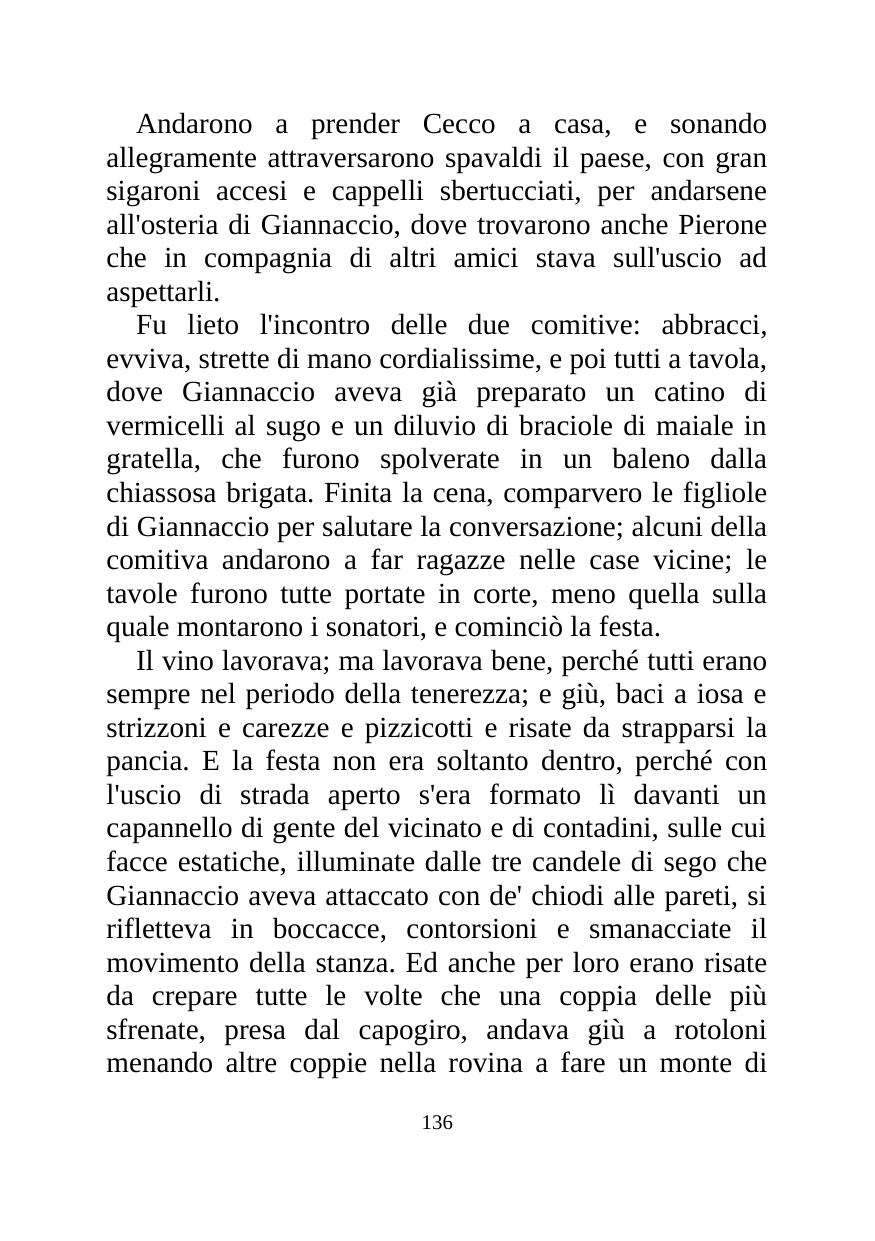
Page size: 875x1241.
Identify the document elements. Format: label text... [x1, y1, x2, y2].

text Il vino lavorava; ma lavorava bene, perché tutti erano sempre nel periodo della tenerezza; e giù, baci a iosa e strizzoni e carezze e pizzicotti e risate da strapparsi la pancia. E la festa non era soltanto dentro, perché con l'uscio di strada aperto s'era formato lì davanti un capannello di gente del vicinato e di contadini, sulle cui facce estatiche, illuminate dalle tre candele di sego che Giannaccio aveva attaccato con de' chiodi alle pareti, si rifletteva in boccacce, contorsioni e smanacciate il movimento della stanza. Ed anche per loro erano risate da crepare tutte le volte che una coppia delle più sfrenate, presa dal capogiro, andava giù a rotoloni menando altre coppie nella rovina a fare un monte di [106, 643, 768, 1079]
text Andarono a prender Cecco a casa, e sonando allegramente attraversarono spavaldi il paese, con gran sigaroni accesi e cappelli sbertucciati, per andarsene all'osteria di Giannaccio, dove trovarono anche Pierone che in compagnia di altri amici stava sull'uscio ad aspettarli. [106, 106, 768, 307]
text Fu lieto l'incontro delle due comitive: abbracci, evviva, strette di mano cordialissime, e poi tutti a tavola, dove Giannaccio aveva già preparato un catino di vermicelli al sugo e un diluvio di braciole di maiale in gratella, che furono spolverate in un baleno dalla chiassosa brigata. Finita la cena, comparvero le figliole di Giannaccio per salutare la conversazione; alcuni della comitiva andarono a far ragazze nelle case vicine; le tavole furono tutte portate in corte, meno quella sulla quale montarono i sonatori, e cominciò la festa. [106, 307, 768, 643]
